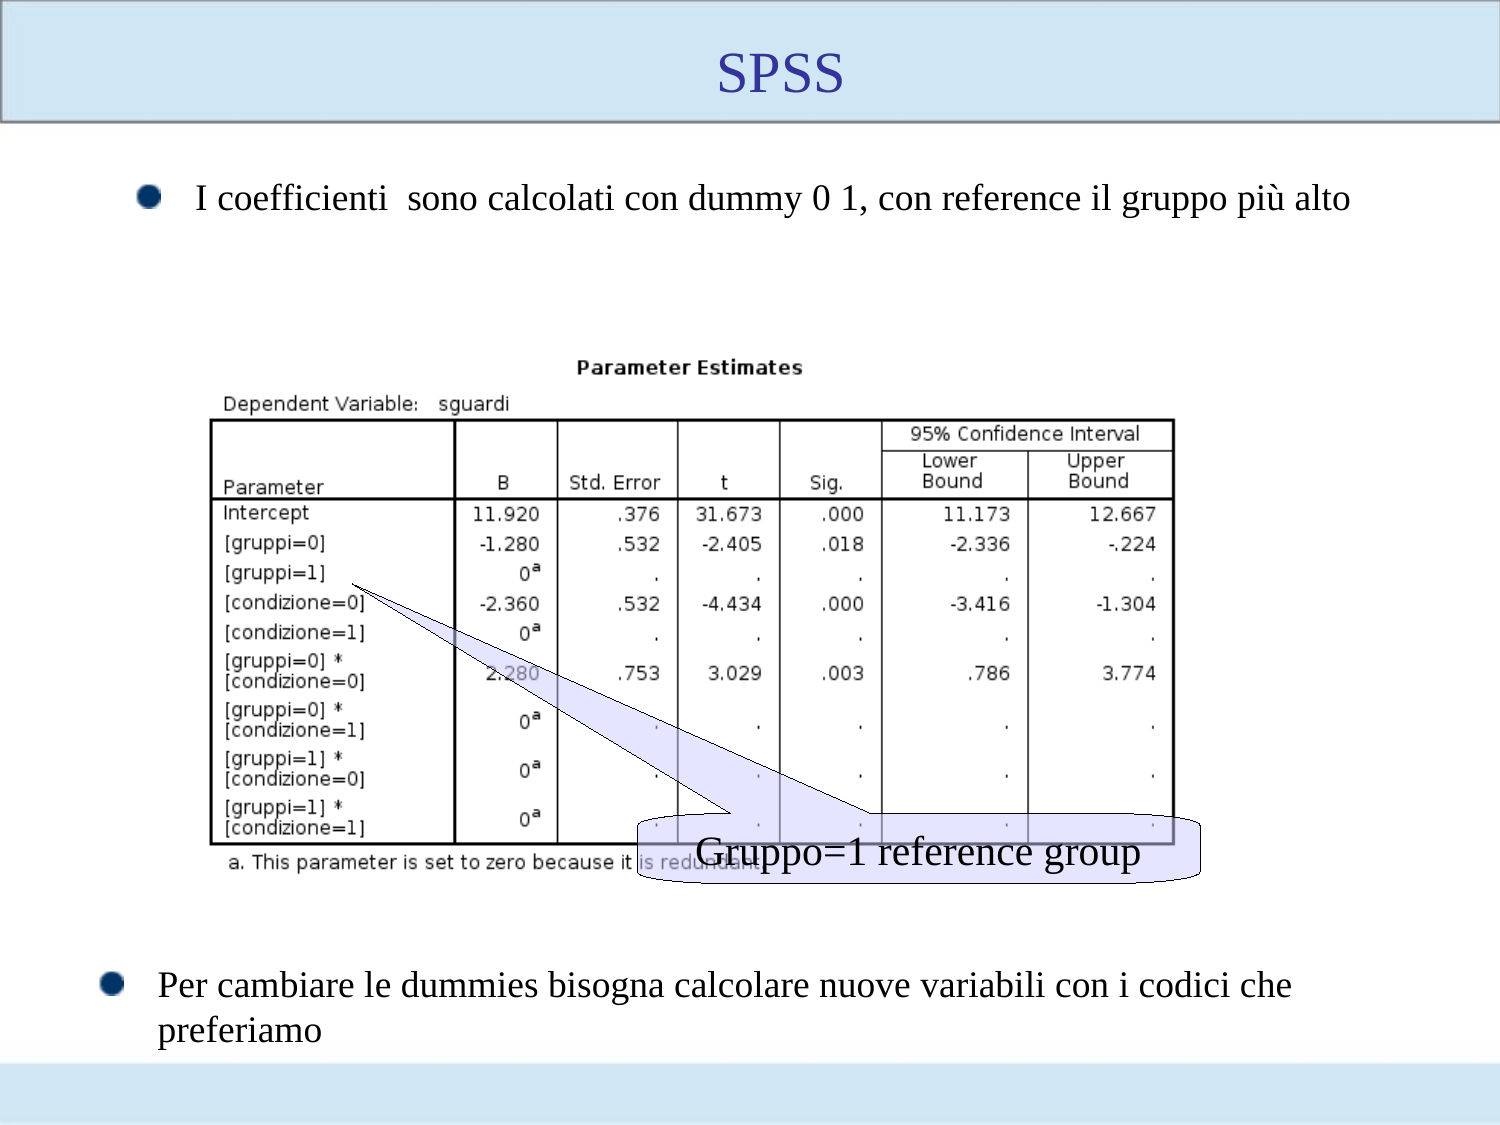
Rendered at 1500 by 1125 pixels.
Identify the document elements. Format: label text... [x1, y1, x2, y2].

text_box Per cambiare le dummies bisogna calcolare nuove variabili con i codici che preferiamo [81, 952, 1388, 1058]
text_box I coefficienti sono calcolati con dummy 0 1, con reference il gruppo più alto [119, 165, 1426, 225]
text_box Risultati [0, 0, 904, 56]
text_box Gruppo=1 reference group [352, 583, 1201, 884]
title SPSS [249, 21, 1313, 117]
picture [0, 0, 1500, 1125]
